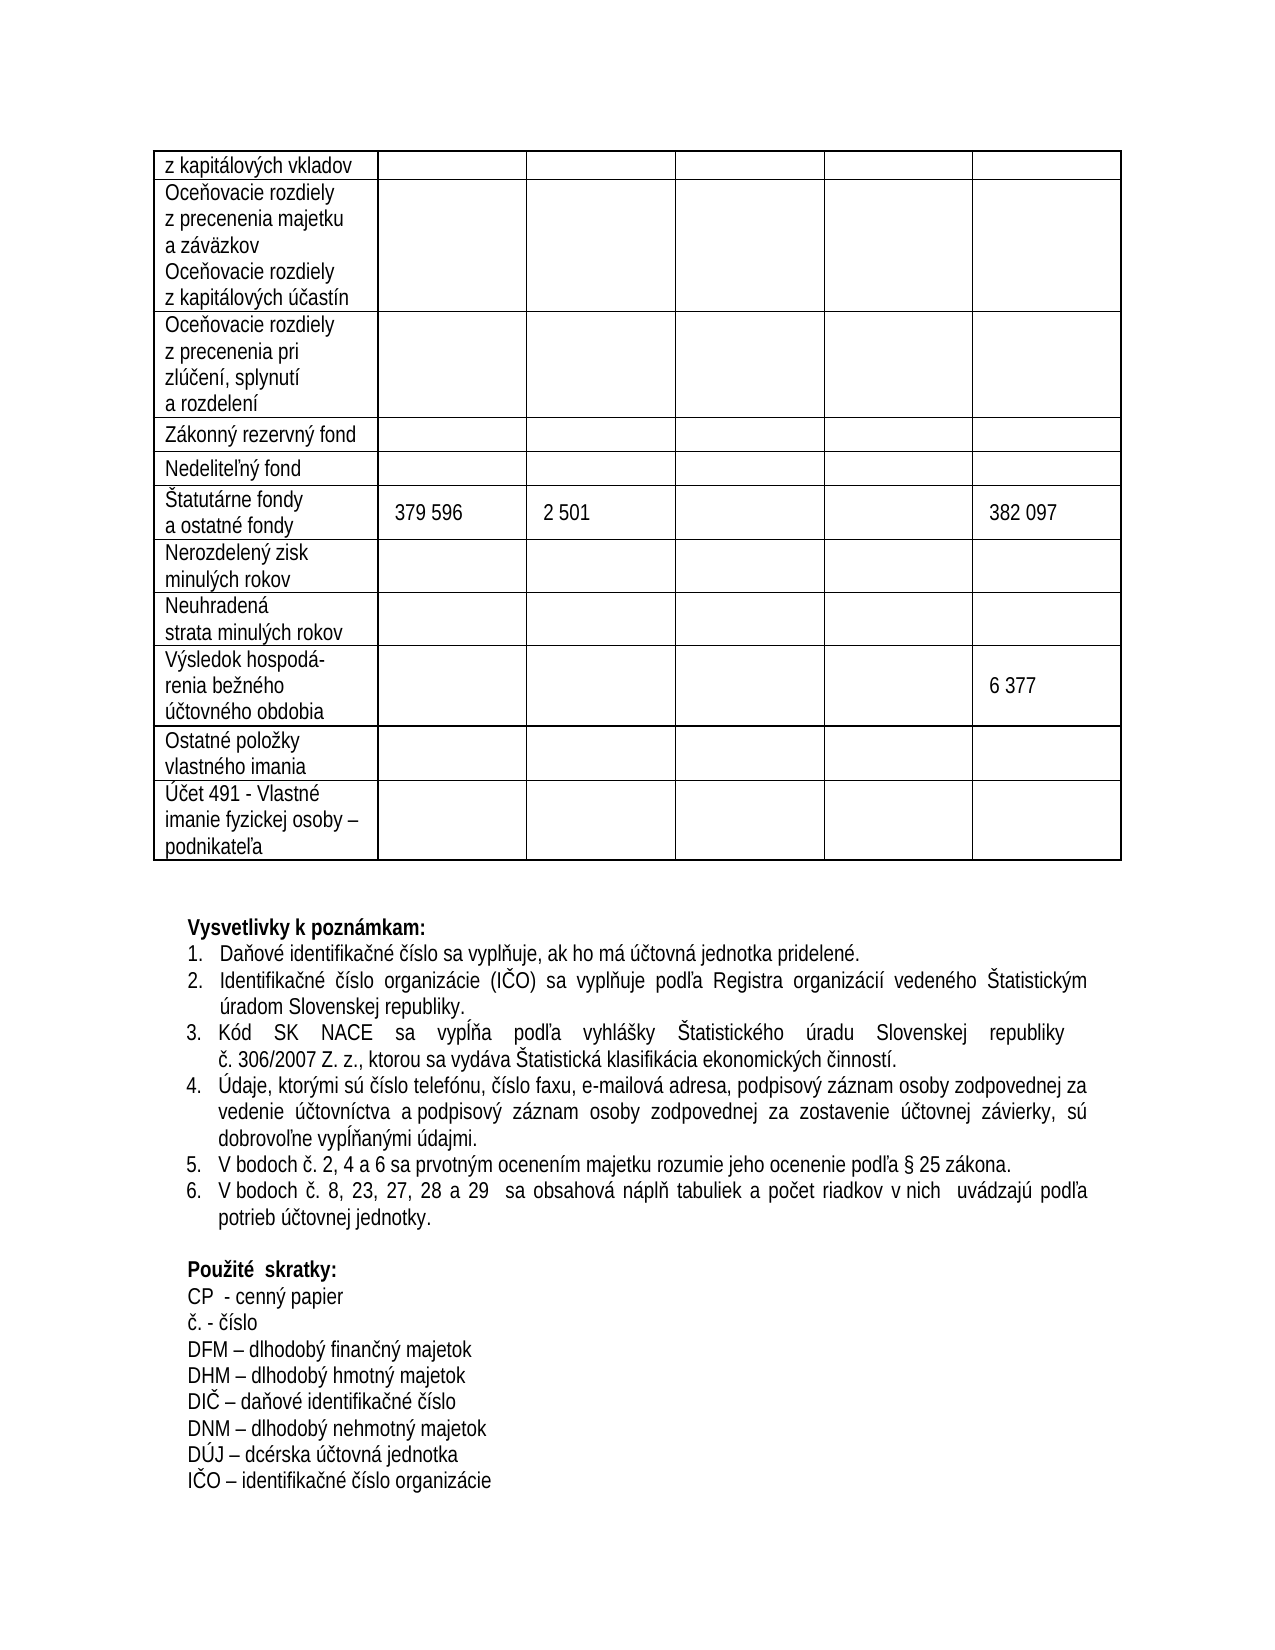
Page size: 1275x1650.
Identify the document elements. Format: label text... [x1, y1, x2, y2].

table_cell [825, 418, 972, 451]
table_cell [527, 452, 675, 485]
table_cell [379, 781, 526, 859]
table_cell [379, 727, 526, 779]
table_cell [973, 180, 1120, 258]
text CP - cenný papier [187, 1283, 1087, 1309]
text DÚJ – dcérska účtovná jednotka [187, 1441, 1087, 1467]
table_cell 382 097 [973, 486, 1120, 539]
table_cell [825, 452, 972, 485]
table_cell [379, 312, 526, 417]
table_cell [825, 646, 972, 725]
table_cell [973, 312, 1120, 417]
text 4. Údaje, ktorými sú číslo telefónu, číslo faxu, e-mailová adresa, podpisový záznam osoby zodpovednej za vedenie účtovníctva a podpisový záznam osoby zodpovednej za zostavenie účtovnej závierky, sú dobrovoľne vypĺňanými údajmi. [186, 1072, 1087, 1151]
text Použité skratky: [187, 1256, 1087, 1283]
text 3. Kód SK NACE sa vypĺňa podľa vyhlášky Štatistického úradu Slovenskej republiky č. 306/2007 Z. z., ktorou sa vydáva Štatistická klasifikácia ekonomických činností. [186, 1019, 1087, 1072]
table_cell Výsledok hospodá-renia bežného účtovného obdobia [155, 646, 377, 725]
table_cell Štatutárne fondy a ostatné fondy [155, 486, 377, 539]
table_cell [825, 540, 972, 592]
table_cell [379, 452, 526, 485]
table_cell 6 377 [973, 646, 1120, 725]
table_cell Nerozdelený zisk minulých rokov [155, 540, 377, 592]
table_cell [676, 418, 824, 451]
table_cell [527, 258, 675, 311]
text 6. V bodoch č. 8, 23, 27, 28 a 29 sa obsahová náplň tabuliek a počet riadkov v nich uvádzajú podľa potrieb účtovnej jednotky. [186, 1177, 1087, 1230]
text 2. Identifikačné číslo organizácie (IČO) sa vyplňuje podľa Registra organizácií vedeného Štatistickým úradom Slovenskej republiky. [187, 967, 1087, 1019]
table_cell [527, 180, 675, 258]
table_cell Nedeliteľný fond [155, 452, 377, 485]
table_cell [825, 152, 972, 178]
table_cell [825, 486, 972, 539]
text 5. V bodoch č. 2, 4 a 6 sa prvotným ocenením majetku rozumie jeho ocenenie podľa § 25 zákona. [186, 1151, 1087, 1177]
table_cell [825, 593, 972, 645]
text IČO – identifikačné číslo organizácie [187, 1467, 1087, 1494]
table_cell [676, 727, 824, 779]
table_cell [676, 486, 824, 539]
table_cell Oceňovacie rozdiely z precenenia majetku a záväzkov [155, 180, 377, 258]
table_cell [973, 540, 1120, 592]
table_cell Neuhradená strata minulých rokov [155, 593, 377, 645]
table_cell [527, 418, 675, 451]
table_cell [825, 727, 972, 779]
text DNM – dlhodobý nehmotný majetok [187, 1414, 1087, 1441]
table_cell [973, 152, 1120, 178]
table_cell [527, 646, 675, 725]
table_cell 2 501 [527, 486, 675, 539]
table_cell z kapitálových vkladov [155, 152, 377, 178]
table_cell Zákonný rezervný fond [155, 418, 377, 451]
table_cell [676, 593, 824, 645]
table_cell [825, 180, 972, 258]
text DIČ – daňové identifikačné číslo [187, 1388, 1087, 1414]
table_cell [973, 781, 1120, 859]
table_cell [527, 152, 675, 178]
table_cell [527, 781, 675, 859]
table_cell [676, 152, 824, 178]
table_cell [676, 180, 824, 258]
table_cell [973, 452, 1120, 485]
table_cell [527, 312, 675, 417]
text 1. Daňové identifikačné číslo sa vyplňuje, ak ho má účtovná jednotka pridelené. [187, 940, 1087, 967]
table_cell [379, 152, 526, 178]
table_cell [676, 781, 824, 859]
table_cell [379, 258, 526, 311]
text Vysvetlivky k poznámkam: [187, 914, 1087, 940]
table_cell [825, 312, 972, 417]
table_cell [825, 781, 972, 859]
table_cell Oceňovacie rozdiely z precenenia pri zlúčení, splynutí a rozdelení [155, 312, 377, 417]
table_cell [676, 258, 824, 311]
table_cell [527, 727, 675, 779]
table_cell [676, 452, 824, 485]
text DHM – dlhodobý hmotný majetok [187, 1362, 1087, 1388]
table_cell [973, 593, 1120, 645]
table_cell [825, 258, 972, 311]
table_cell [676, 646, 824, 725]
table_cell Oceňovacie rozdiely z kapitálových účastín [155, 258, 377, 311]
table_cell [379, 180, 526, 258]
table_cell Účet 491 - Vlastné imanie fyzickej osoby –podnikateľa [155, 781, 377, 859]
table_cell [379, 540, 526, 592]
table_cell [379, 593, 526, 645]
table_cell [676, 540, 824, 592]
table_cell [973, 418, 1120, 451]
table_cell [379, 418, 526, 451]
table_cell [973, 727, 1120, 779]
table_cell [527, 540, 675, 592]
text č. - číslo [187, 1309, 1087, 1336]
table_cell [973, 258, 1120, 311]
text DFM – dlhodobý finančný majetok [187, 1336, 1087, 1362]
table_cell 379 596 [379, 486, 526, 539]
table_cell [527, 593, 675, 645]
table_cell [676, 312, 824, 417]
table_cell [379, 646, 526, 725]
table_cell Ostatné položky vlastného imania [155, 727, 377, 779]
